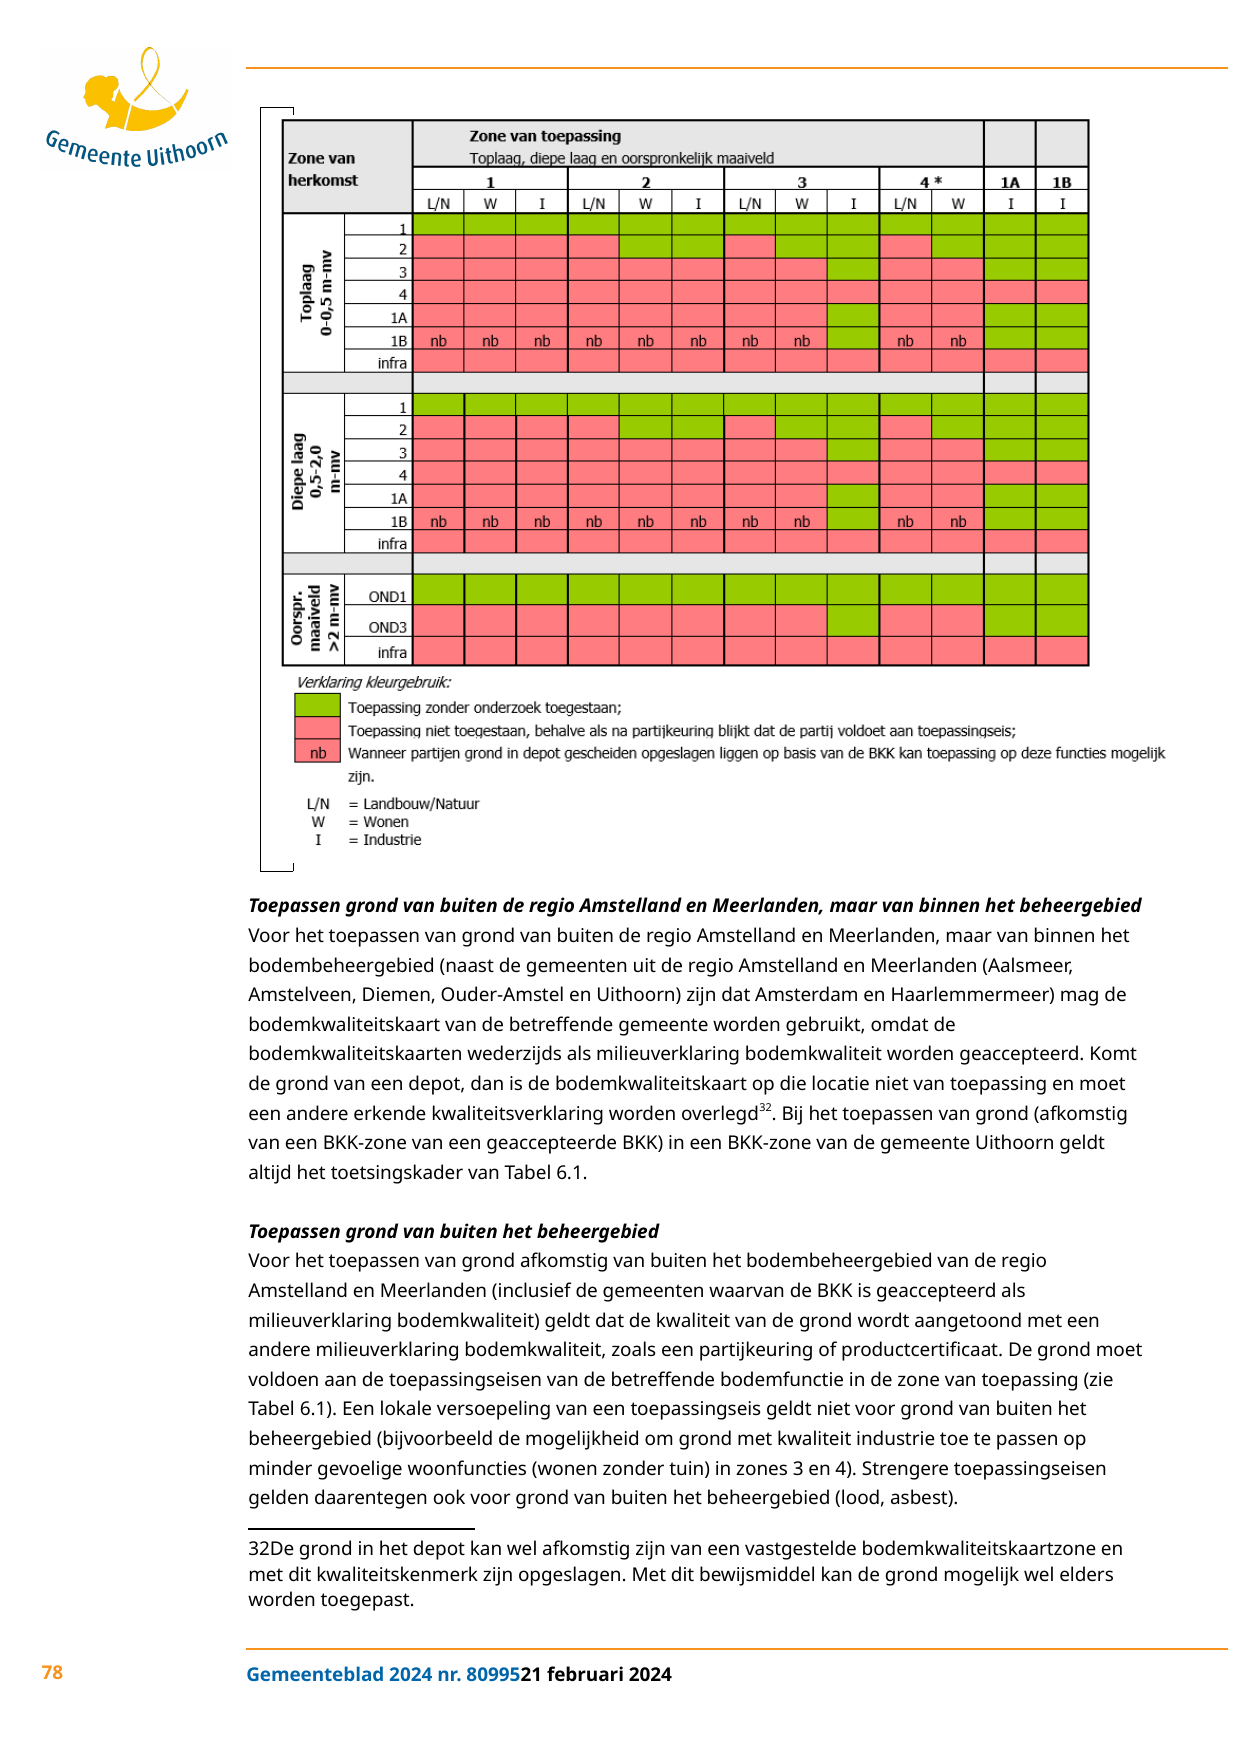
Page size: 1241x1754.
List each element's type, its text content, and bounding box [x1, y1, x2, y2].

text Voor het toepassen van grond afkomstig van buiten het bodembeheergebied van de regio Amstelland en Meerlanden (inclusief de gemeenten waarvan de BKK is geaccepteerd als milieuverklaring bodemkwaliteit) geldt dat de kwaliteit van de grond wordt aangetoond met een andere milieuverklaring bodemkwaliteit, zoals een partijkeuring of productcertificaat. De grond moet voldoen aan de toepassingseisen van de betreffende bodemfunctie in de zone van toepassing (zie Tabel 6.1). Een lokale versoepeling van een toepassingseis geldt niet voor grond van buiten het beheergebied (bijvoorbeeld de mogelijkheid om grond met kwaliteit industrie toe te passen op minder gevoelige woonfuncties (wonen zonder tuin) in zones 3 en 4). Strengere toepassingseisen gelden daarentegen ook voor grond van buiten het beheergebied (lood, asbest). [248, 1248, 1152, 1510]
text Toepassen grond van buiten de regio Amstelland en Meerlanden, maar van binnen het beheergebied [248, 893, 1152, 918]
picture [41, 47, 231, 172]
text Voor het toepassen van grond van buiten de regio Amstelland en Meerlanden, maar van binnen het bodembeheergebied (naast de gemeenten uit de regio Amstelland en Meerlanden (Aalsmeer, Amstelveen, Diemen, Ouder-Amstel en Uithoorn) zijn dat Amsterdam en Haarlemmermeer) mag de bodemkwaliteitskaart van de betreffende gemeente worden gebruikt, omdat de bodemkwaliteitskaarten wederzijds als milieuverklaring bodemkwaliteit worden geaccepteerd. Komt de grond van een depot, dan is de bodemkwaliteitskaart op die locatie niet van toepassing en moet een andere erkende kwaliteitsverklaring worden overlegd. Bij het toepassen van grond (afkomstig van een BKK-zone van een geaccepteerde BKK) in een BKK-zone van de gemeente Uithoorn geldt altijd het toetsingskader van Tabel 6.1. [248, 922, 1152, 1184]
text De grond in het depot kan wel afkomstig zijn van een vastgestelde bodemkwaliteitskaartzone en met dit kwaliteitskenmerk zijn opgeslagen. Met dit bewijsmiddel kan de grond mogelijk wel elders worden toegepast. [248, 1535, 1152, 1612]
picture [268, 115, 1173, 863]
text Toepassen grond van buiten het beheergebied [248, 1218, 1152, 1244]
